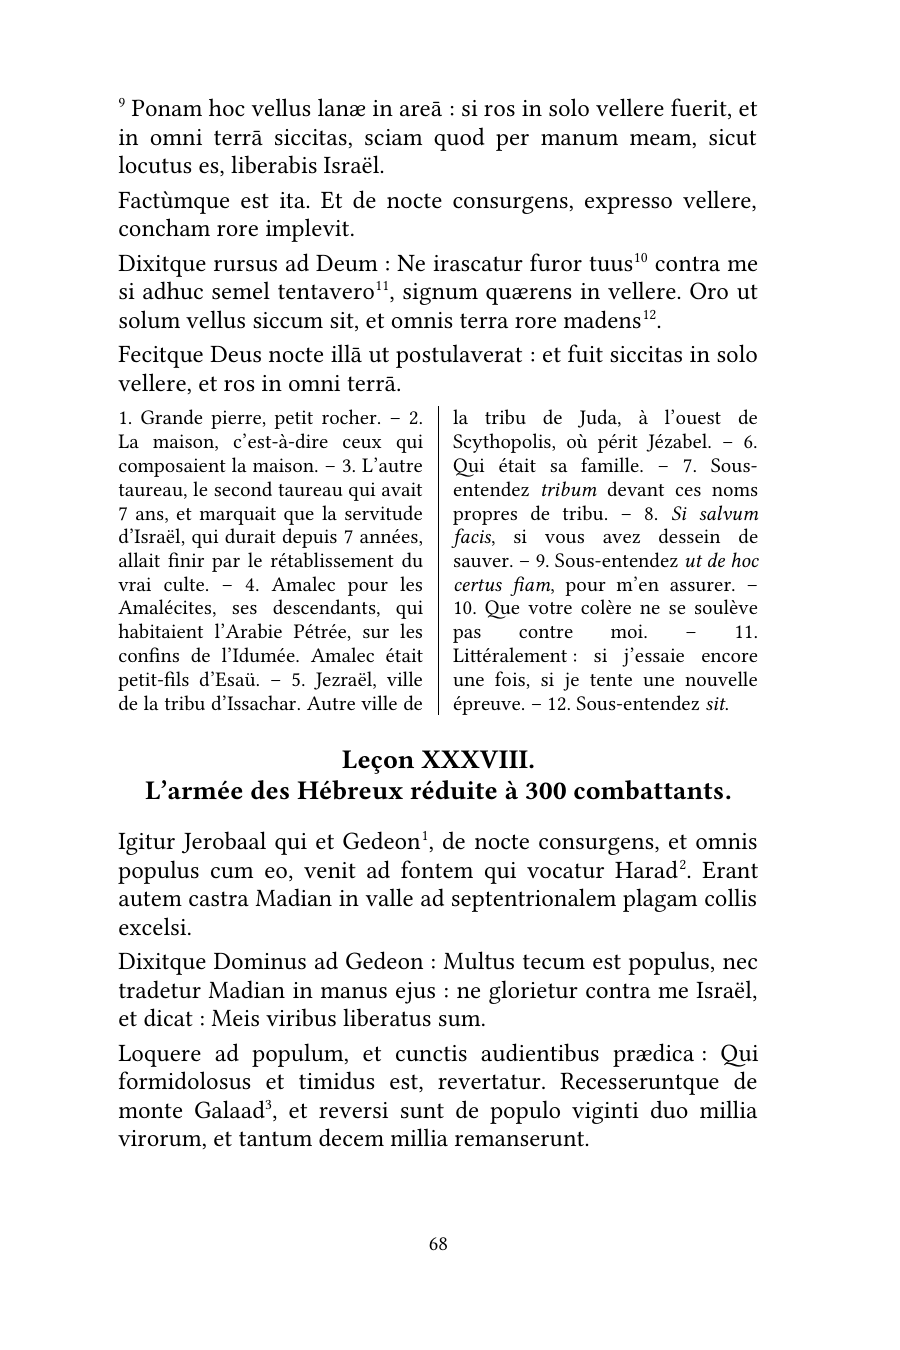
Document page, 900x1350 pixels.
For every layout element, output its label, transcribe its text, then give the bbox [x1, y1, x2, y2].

text Loquere ad populum, et cunctis audientibus prædica : Qui formidolosus et timidus est, revertatur. Recesseruntque de monte Galaad3, et reversi sunt de populo viginti duo millia virorum, et tantum decem millia remanserunt. [118, 1038, 758, 1153]
text Dixitque rursus ad Deum : Ne irascatur furor tuus10 contra me si adhuc semel tentavero11, signum quærens in vellere. Oro ut solum vellus siccum sit, et omnis terra rore madens12. [118, 249, 758, 334]
text Fecitque Deus nocte illā ut postulaverat : et fuit siccitas in solo vellere, et ros in omni terrā. [118, 340, 758, 397]
text 1. Grande pierre, petit rocher. – 2. La maison, c’est-à-dire ceux qui composaient la maison. – 3. L’autre taureau, le second taureau qui avait 7 ans, et marquait que la servitude d’Israël, qui durait depuis 7 années, allait finir par le rétablissement du vrai culte. – 4. Amalec pour les Amalécites, ses descendants, qui habitaient l’Arabie Pétrée, sur les confins de l’Idumée. Amalec était petit-fils d’Esaü. – 5. Jezraël, ville de la tribu d’Issachar. Autre ville de [118, 406, 423, 715]
text Factùmque est ita. Et de nocte consurgens, expresso vellere, concham rore implevit. [118, 186, 758, 243]
text Igitur Jerobaal qui et Gedeon1, de nocte consurgens, et omnis populus cum eo, venit ad fontem qui vocatur Harad2. Erant autem castra Madian in valle ad septentrionalem plagam collis excelsi. [118, 827, 758, 941]
text la tribu de Juda, à l’ouest de Scythopolis, où périt Jézabel. – 6. Qui était sa famille. – 7. Sous-entendez tribum devant ces noms propres de tribu. – 8. Si salvum facis, si vous avez dessein de sauver. – 9. Sous-entendez ut de hoc certus fiam, pour m’en assurer. – 10. Que votre colère ne se soulève pas contre moi. – 11. Littéralement : si j’essaie encore une fois, si je tente une nouvelle épreuve. – 12. Sous-entendez sit. [453, 406, 758, 715]
text Dixitque Dominus ad Gedeon : Multus tecum est populus, nec tradetur Madian in manus ejus : ne glorietur contra me Israël, et dicat : Meis viribus liberatus sum. [118, 947, 758, 1033]
text 9 Ponam hoc vellus lanæ in areā : si ros in solo vellere fuerit, et in omni terrā siccitas, sciam quod per manum meam, sicut locutus es, liberabis Israël. [118, 94, 758, 180]
text Leçon XXXVIII. L’armée des Hébreux réduite à 300 combattants. [118, 744, 758, 806]
